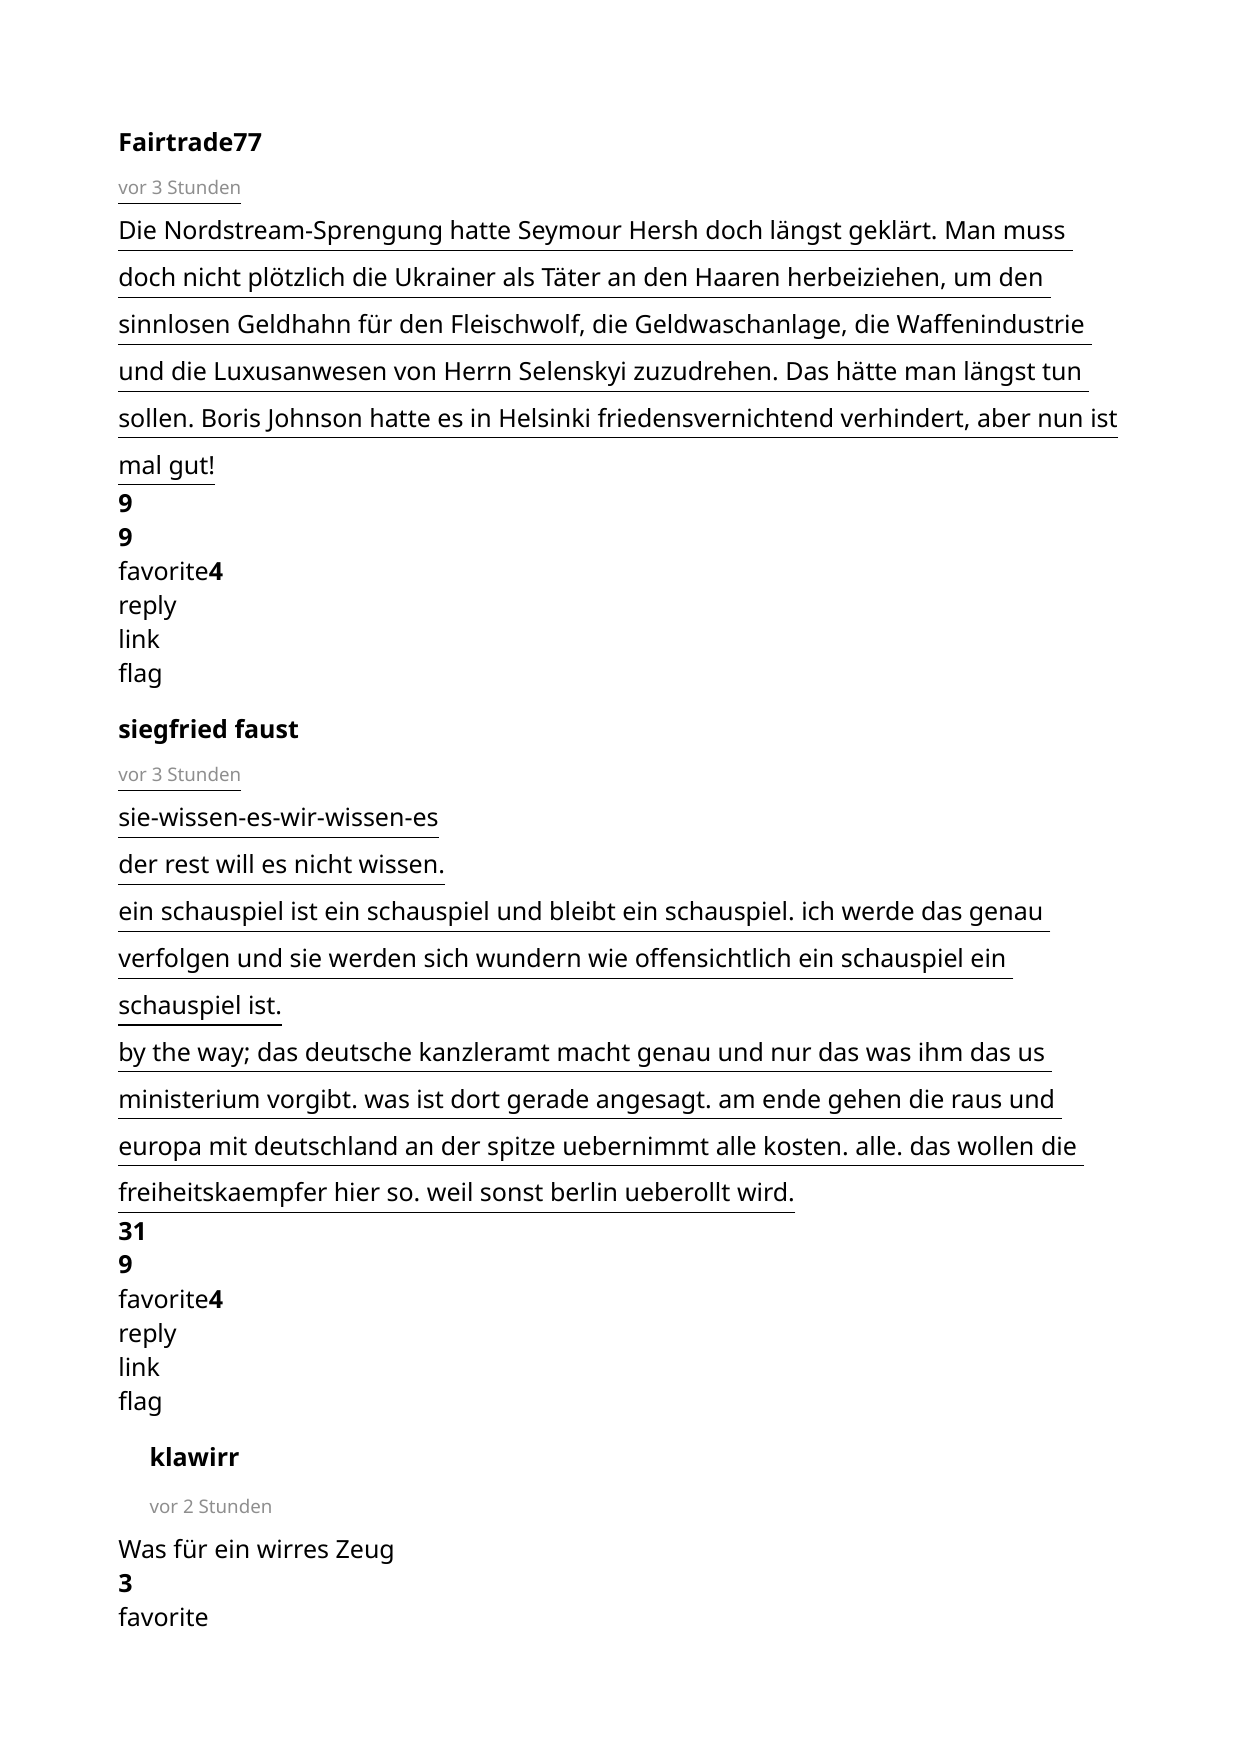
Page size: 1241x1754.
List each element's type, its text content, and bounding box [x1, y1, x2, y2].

text 9 [118, 1247, 1122, 1281]
text flag [118, 656, 1122, 690]
text Die Nordstream-Sprengung hatte Seymour Hersh doch längst geklärt. Man muss doch nicht plötzlich die Ukrainer als Täter an den Haaren herbeiziehen, um den sinnlosen Geldhahn für den Fleischwolf, die Geldwaschanlage, die Waffenindustrie und die Luxusanwesen von Herrn Selenskyi zuzudrehen. Das hätte man längst tun sollen. Boris Johnson hatte es in Helsinki friedensvernichtend verhindert, aber nun ist mal gut! [118, 204, 1122, 485]
text reply [118, 587, 1122, 622]
text vor 3 Stunden [118, 762, 1122, 791]
text 9 [118, 519, 1122, 553]
text link [118, 622, 1122, 656]
text favorite4 [118, 553, 1122, 587]
text siegfried faust [118, 705, 1114, 746]
text klawirr [149, 1433, 1114, 1474]
text reply [118, 1315, 1122, 1349]
text vor 3 Stunden [118, 174, 1122, 204]
text favorite4 [118, 1281, 1122, 1315]
text 3 [118, 1566, 1122, 1600]
text vor 2 Stunden [149, 1489, 1122, 1519]
text sie-wissen-es-wir-wissen-es der rest will es nicht wissen. ein schauspiel ist ein schauspiel und bleibt ein schauspiel. ich werde das genau verfolgen und sie werden sich wundern wie offensichtlich ein schauspiel ein schauspiel ist. by the way; das deutsche kanzleramt macht genau und nur das was ihm das us ministerium vorgibt. was ist dort gerade angesagt. am ende gehen die raus und europa mit deutschland an der spitze uebernimmt alle kosten. alle. das wollen die freiheitskaempfer hier so. weil sonst berlin ueberollt wird. [118, 791, 1122, 1213]
text Was für ein wirres Zeug [118, 1519, 1122, 1566]
text 9 [118, 485, 1122, 519]
text favorite [118, 1600, 1122, 1634]
text 31 [118, 1213, 1122, 1247]
text link [118, 1349, 1122, 1383]
text Fairtrade77 [118, 118, 1114, 159]
text flag [118, 1383, 1122, 1417]
